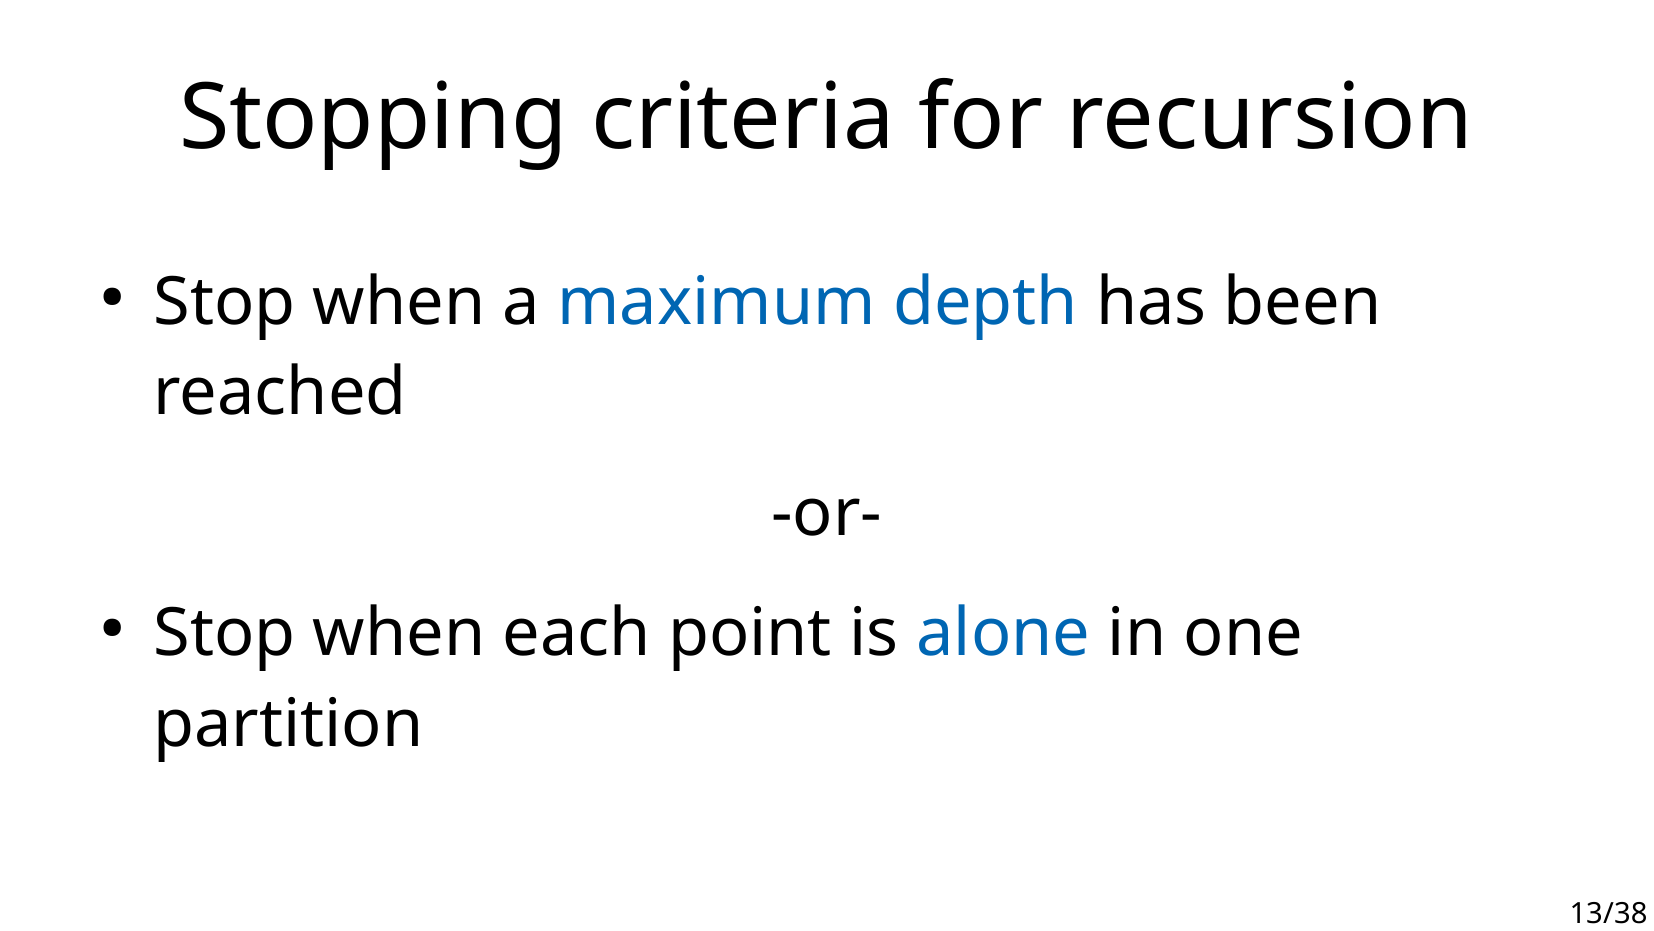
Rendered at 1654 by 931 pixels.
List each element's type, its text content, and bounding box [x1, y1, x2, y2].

title Stopping criteria for recursion [82, 1, 1571, 226]
list Stop when a maximum depth has been reached -or- Stop when each point is alone in one partition [82, 253, 1571, 793]
